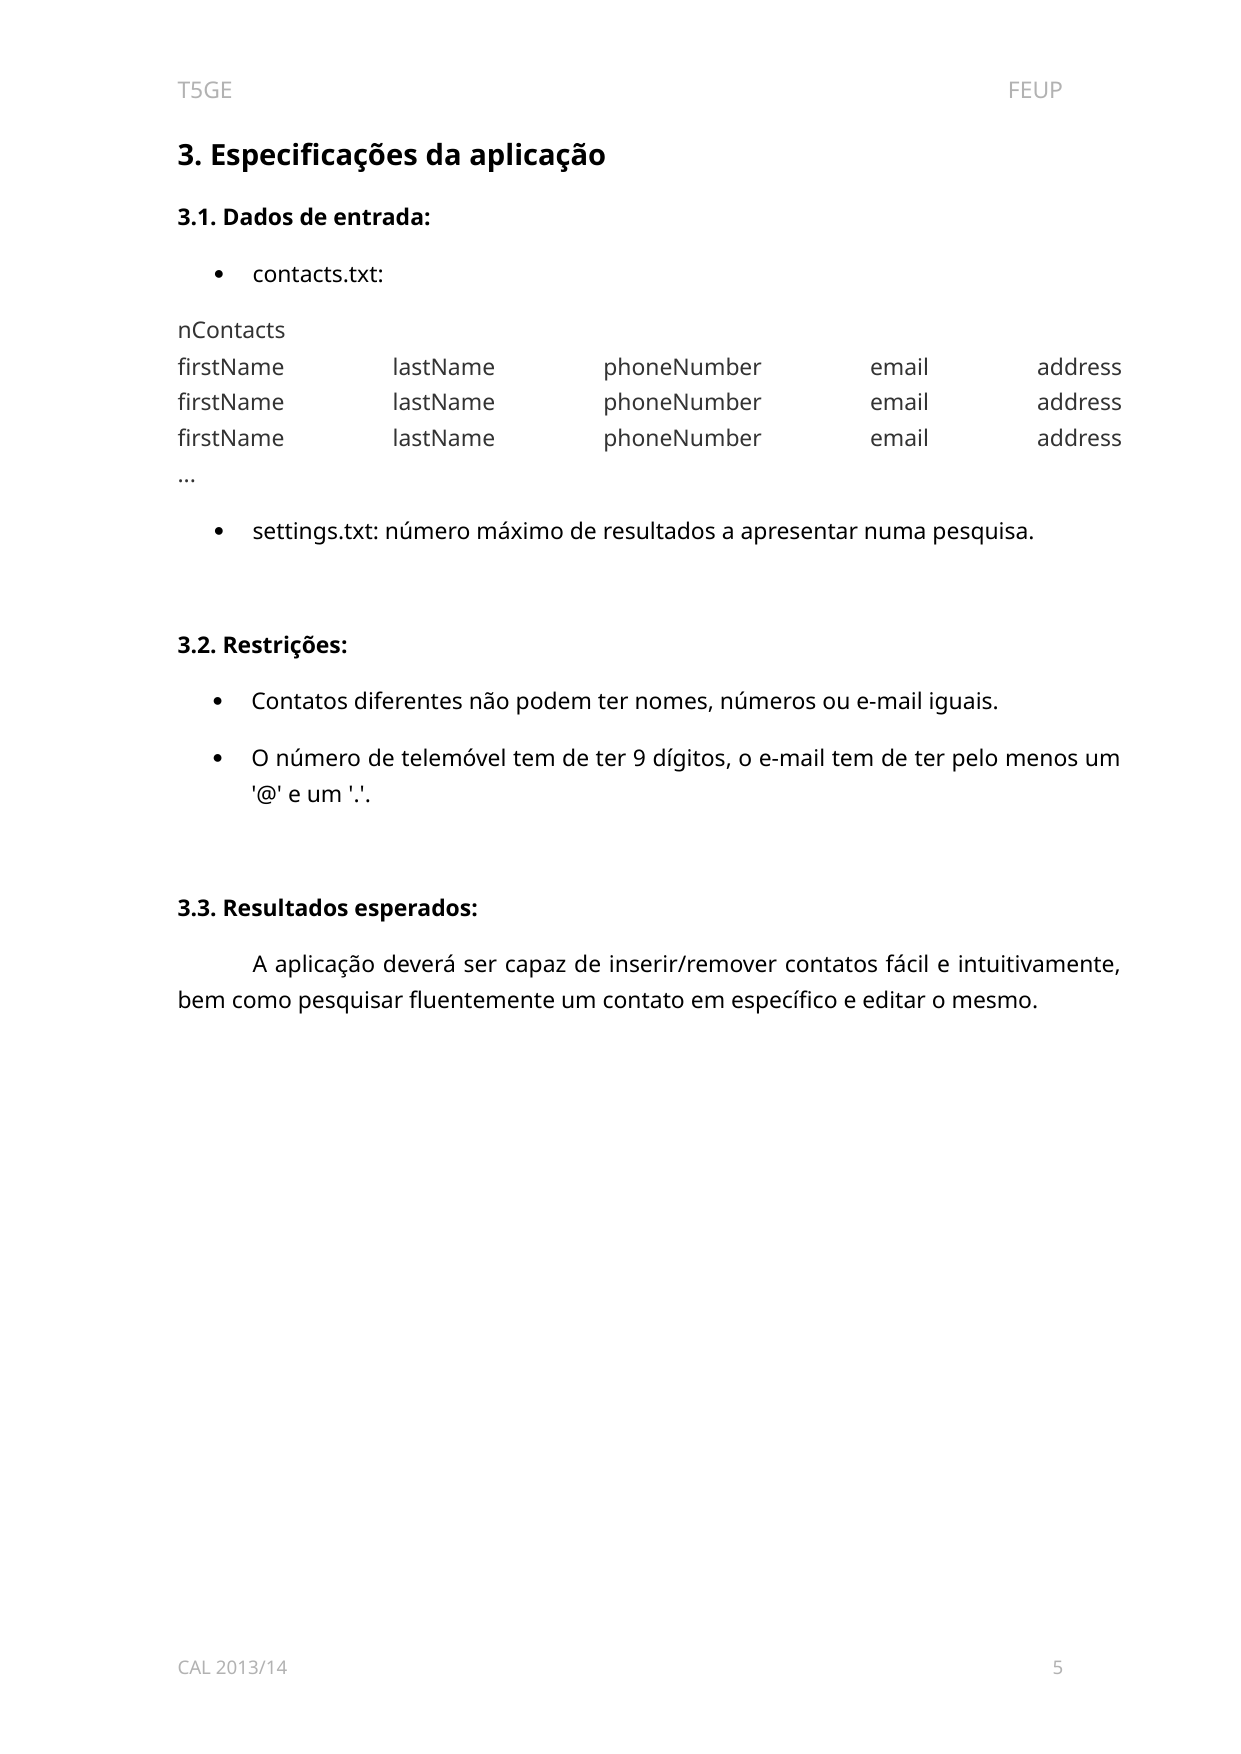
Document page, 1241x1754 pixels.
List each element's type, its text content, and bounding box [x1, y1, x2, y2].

text nContacts firstName lastName phoneNumber email address firstName lastName phoneNumber email address firstName lastName phoneNumber email address ... [177, 314, 1122, 489]
text A aplicação deverá ser capaz de inserir/remover contatos fácil e intuitivamente, bem como pesquisar fluentemente um contato em específico e editar o mesmo. [177, 948, 1122, 1016]
text 3.1. Dados de entrada: [177, 201, 1122, 232]
subtitle 3. Especificações da aplicação [177, 134, 1122, 174]
list contacts.txt: [215, 258, 1122, 289]
text 3.2. Restrições: [177, 628, 1122, 660]
text 3.3. Resultados esperados: [177, 892, 1122, 923]
list settings.txt: número máximo de resultados a apresentar numa pesquisa. [215, 515, 1122, 546]
list Contatos diferentes não podem ter nomes, números ou e-mail iguais. [213, 685, 1122, 717]
list O número de telemóvel tem de ter 9 dígitos, o e-mail tem de ter pelo menos um '@' e um '.'. [213, 742, 1122, 809]
